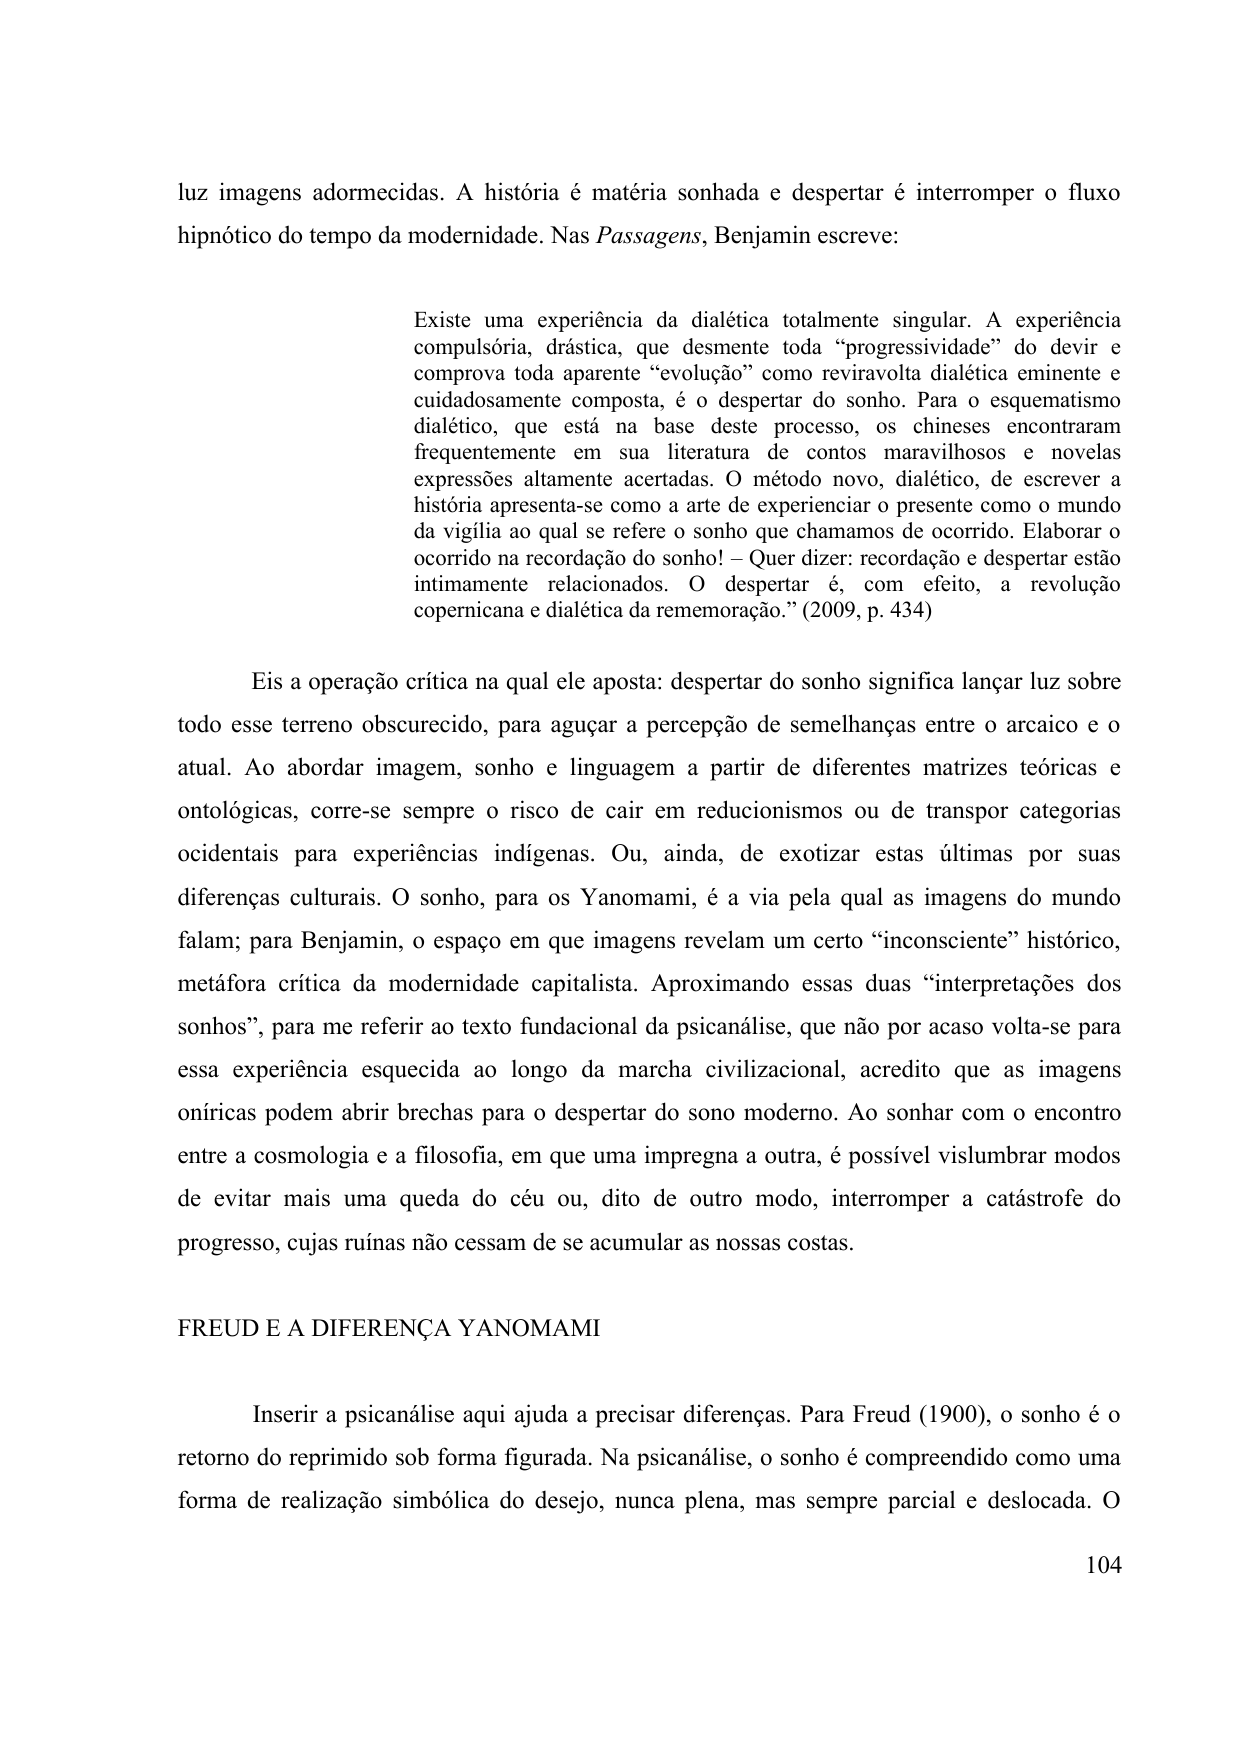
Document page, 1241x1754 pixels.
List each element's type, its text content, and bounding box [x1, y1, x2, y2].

text Inserir a psicanálise aqui ajuda a precisar diferenças. Para Freud (1900), o sonho é o retorno do reprimido sob forma figurada. Na psicanálise, o sonho é compreendido como uma forma de realização simbólica do desejo, nunca plena, mas sempre parcial e deslocada. O [177, 1356, 1122, 1514]
text Existe uma experiência da dialética totalmente singular. A experiência compulsória, drástica, que desmente toda “progressividade” do devir e comprova toda aparente “evolução” como reviravolta dialética eminente e cuidadosamente composta, é o despertar do sonho. Para o esquematismo dialético, que está na base deste processo, os chineses encontraram frequentemente em sua literatura de contos maravilhosos e novelas expressões altamente acertadas. O método novo, dialético, de escrever a história apresenta-se como a arte de experienciar o presente como o mundo da vigília ao qual se refere o sonho que chamamos de ocorrido. Elaborar o ocorrido na recordação do sonho! – Quer dizer: recordação e despertar estão intimamente relacionados. O despertar é, com efeito, a revolução copernicana e dialética da rememoração.” (2009, p. 434) [413, 307, 1122, 623]
text luz imagens adormecidas. A história é matéria sonhada e despertar é interromper o fluxo hipnótico do tempo da modernidade. Nas Passagens, Benjamin escreve: [177, 177, 1122, 249]
text Eis a operação crítica na qual ele aposta: despertar do sonho significa lançar luz sobre todo esse terreno obscurecido, para aguçar a percepção de semelhanças entre o arcaico e o atual. Ao abordar imagem, sonho e linguagem a partir de diferentes matrizes teóricas e ontológicas, corre-se sempre o risco de cair em reducionismos ou de transpor categorias ocidentais para experiências indígenas. Ou, ainda, de exotizar estas últimas por suas diferenças culturais. O sonho, para os Yanomami, é a via pela qual as imagens do mundo falam; para Benjamin, o espaço em que imagens revelam um certo “inconsciente” histórico, metáfora crítica da modernidade capitalista. Aproximando essas duas “interpretações dos sonhos”, para me referir ao texto fundacional da psicanálise, que não por acaso volta-se para essa experiência esquecida ao longo da marcha civilizacional, acredito que as imagens oníricas podem abrir brechas para o despertar do sono moderno. Ao sonhar com o encontro entre a cosmologia e a filosofia, em que uma impregna a outra, é possível vislumbrar modos de evitar mais uma queda do céu ou, dito de outro modo, interromper a catástrofe do progresso, cujas ruínas não cessam de se acumular as nossas costas. [177, 666, 1122, 1255]
text FREUD E A DIFERENÇA YANOMAMI [177, 1313, 1122, 1342]
